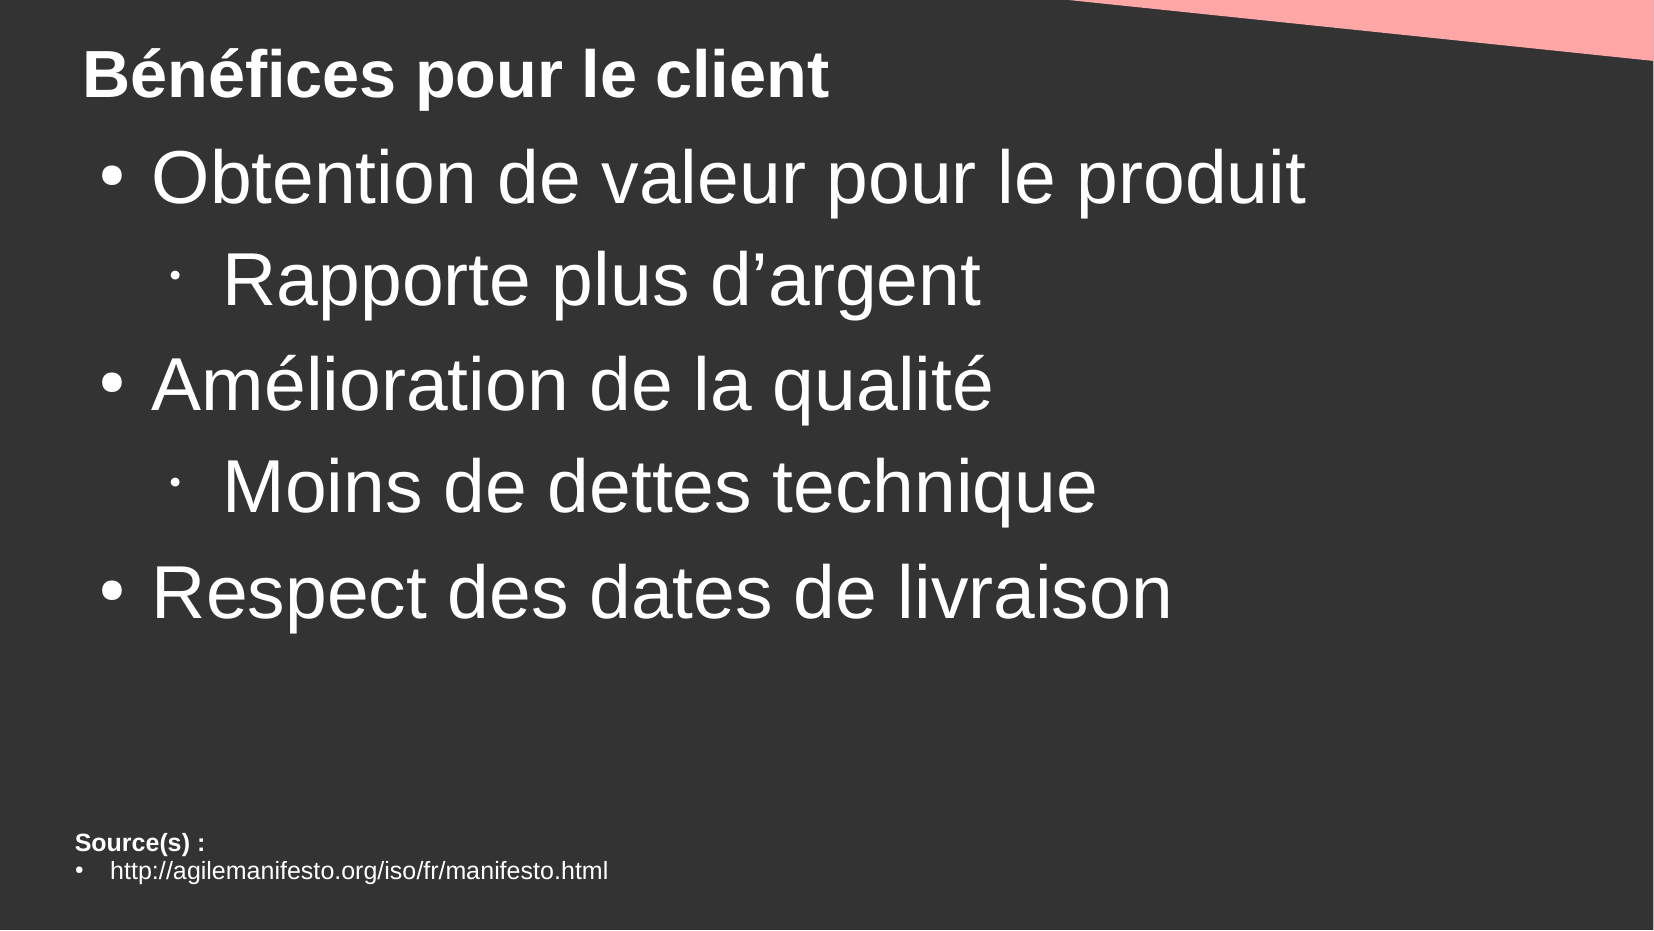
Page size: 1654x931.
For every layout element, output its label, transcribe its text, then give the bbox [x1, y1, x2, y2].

text_box [1068, 0, 1654, 61]
text_box Source(s) : http://agilemanifesto.org/iso/fr/manifesto.html [59, 821, 1546, 920]
title Bénéfices pour le client [82, 37, 1571, 122]
list Obtention de valeur pour le produit Rapporte plus d’argent Amélioration de la qualité Moins de dettes technique Respect des dates de livraison [80, 135, 1620, 777]
